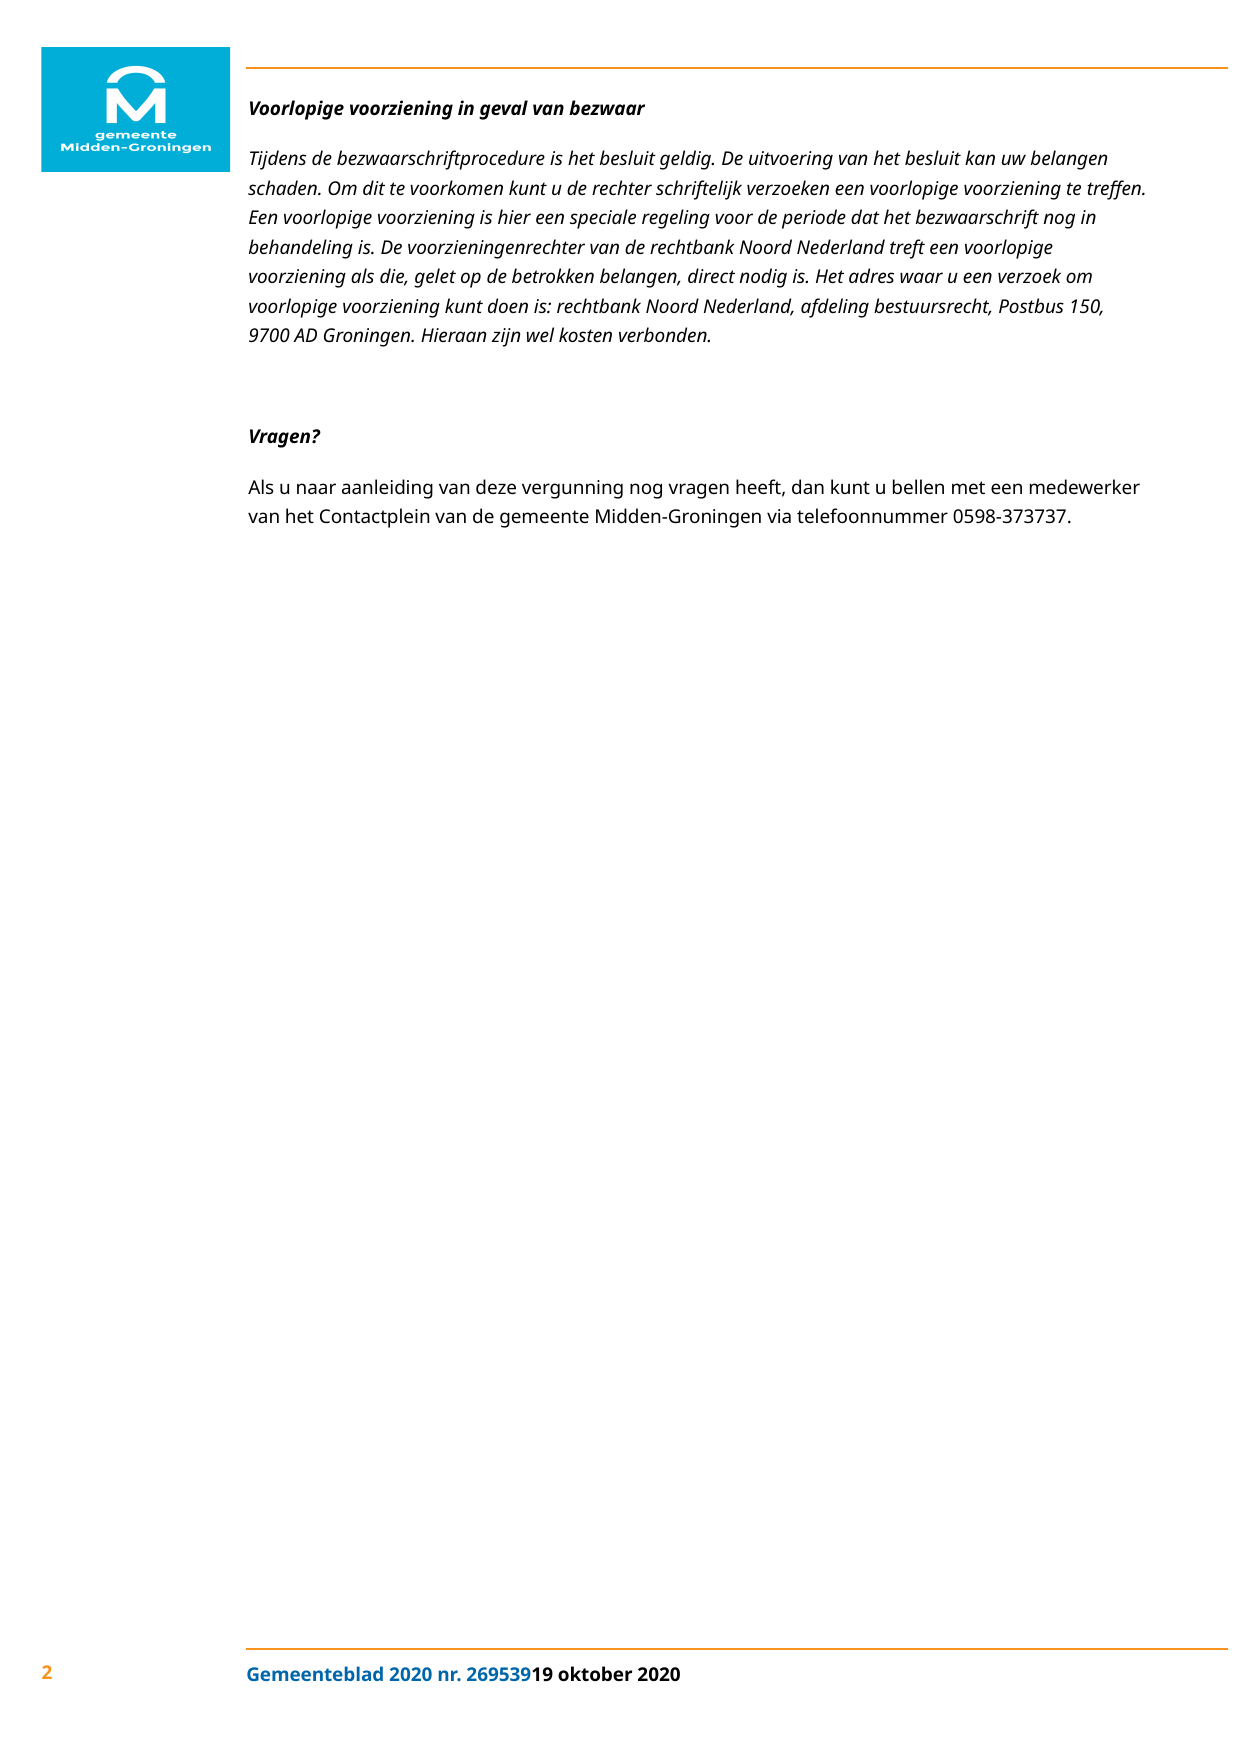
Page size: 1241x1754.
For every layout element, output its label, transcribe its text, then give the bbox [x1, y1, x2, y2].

text Tijdens de bezwaarschriftprocedure is het besluit geldig. De uitvoering van het besluit kan uw belangen schaden. Om dit te voorkomen kunt u de rechter schriftelijk verzoeken een voorlopige voorziening te treffen. Een voorlopige voorziening is hier een speciale regeling voor de periode dat het bezwaarschrift nog in behandeling is. De voorzieningenrechter van de rechtbank Noord Nederland treft een voorlopige voorziening als die, gelet op de betrokken belangen, direct nodig is. Het adres waar u een verzoek om voorlopige voorziening kunt doen is: rechtbank Noord Nederland, afdeling bestuursrecht, Postbus 150, 9700 AD Groningen. Hieraan zijn wel kosten verbonden. [248, 145, 1152, 348]
text Als u naar aanleiding van deze vergunning nog vragen heeft, dan kunt u bellen met een medewerker van het Contactplein van de gemeente Midden-Groningen via telefoonnummer 0598-373737. [248, 474, 1152, 529]
text Voorlopige voorziening in geval van bezwaar [248, 95, 1152, 121]
text Vragen? [248, 423, 1152, 449]
picture [108, 66, 164, 82]
picture [184, 146, 190, 153]
picture [107, 89, 165, 122]
